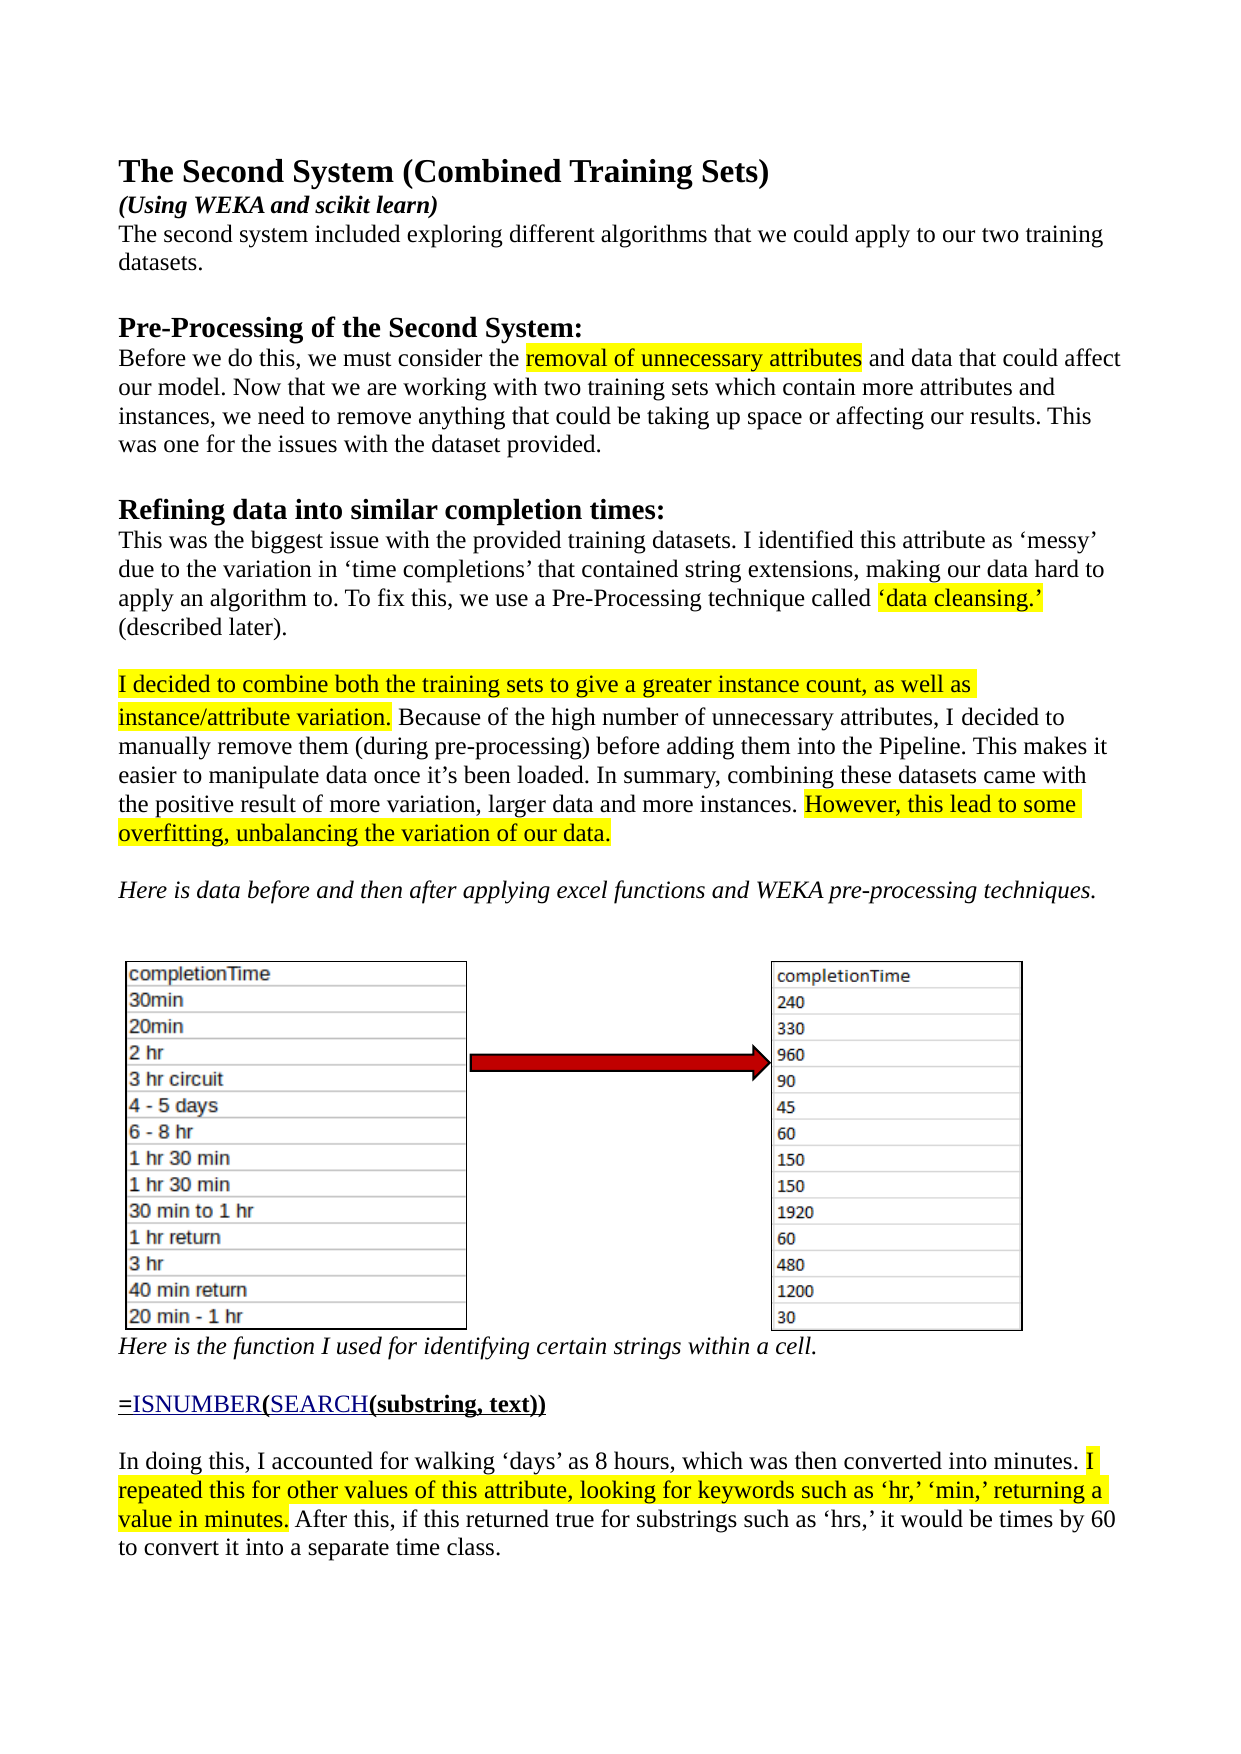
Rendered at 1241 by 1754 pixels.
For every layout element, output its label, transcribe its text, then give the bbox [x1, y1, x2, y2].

text Here is the function I used for identifying certain strings within a cell. [118, 933, 1122, 1360]
text This was the biggest issue with the provided training datasets. I identified this attribute as ‘messy’ due to the variation in ‘time completions’ that contained string extensions, making our data hard to apply an algorithm to. To fix this, we use a Pre-Processing technique called ‘data cleansing.’ (described later). [118, 525, 1122, 640]
text (Using WEKA and scikit learn) [118, 190, 1122, 219]
text The second system included exploring different algorithms that we could apply to our two training datasets. [118, 219, 1122, 276]
text The Second System (Combined Training Sets) [118, 152, 1122, 190]
text Refining data into similar completion times: [118, 492, 1122, 525]
text Here is data before and then after applying excel functions and WEKA pre-processing techniques. [118, 875, 1122, 904]
text Before we do this, we must consider the removal of unnecessary attributes and data that could affect our model. Now that we are working with two training sets which contain more attributes and instances, we need to remove anything that could be taking up space or affecting our results. This was one for the issues with the dataset provided. [118, 343, 1122, 458]
text I decided to combine both the training sets to give a greater instance count, as well as instance/attribute variation. Because of the high number of unnecessary attributes, I decided to manually remove them (during pre-processing) before adding them into the Pipeline. This makes it easier to manipulate data once it’s been loaded. In summary, combining these datasets came with the positive result of more variation, larger data and more instances. However, this lead to some overfitting, unbalancing the variation of our data. [118, 669, 1122, 846]
picture [772, 962, 1021, 1330]
text Pre-Processing of the Second System: [118, 310, 1122, 343]
text =ISNUMBER(SEARCH(substring, text)) [118, 1389, 1122, 1417]
text In doing this, I accounted for walking ‘days’ as 8 hours, which was then converted into minutes. I repeated this for other values of this attribute, looking for keywords such as ‘hr,’ ‘min,’ returning a value in minutes. After this, if this returned true for substrings such as ‘hrs,’ it would be times by 60 to convert it into a separate time class. [118, 1446, 1122, 1561]
picture [127, 962, 466, 1328]
